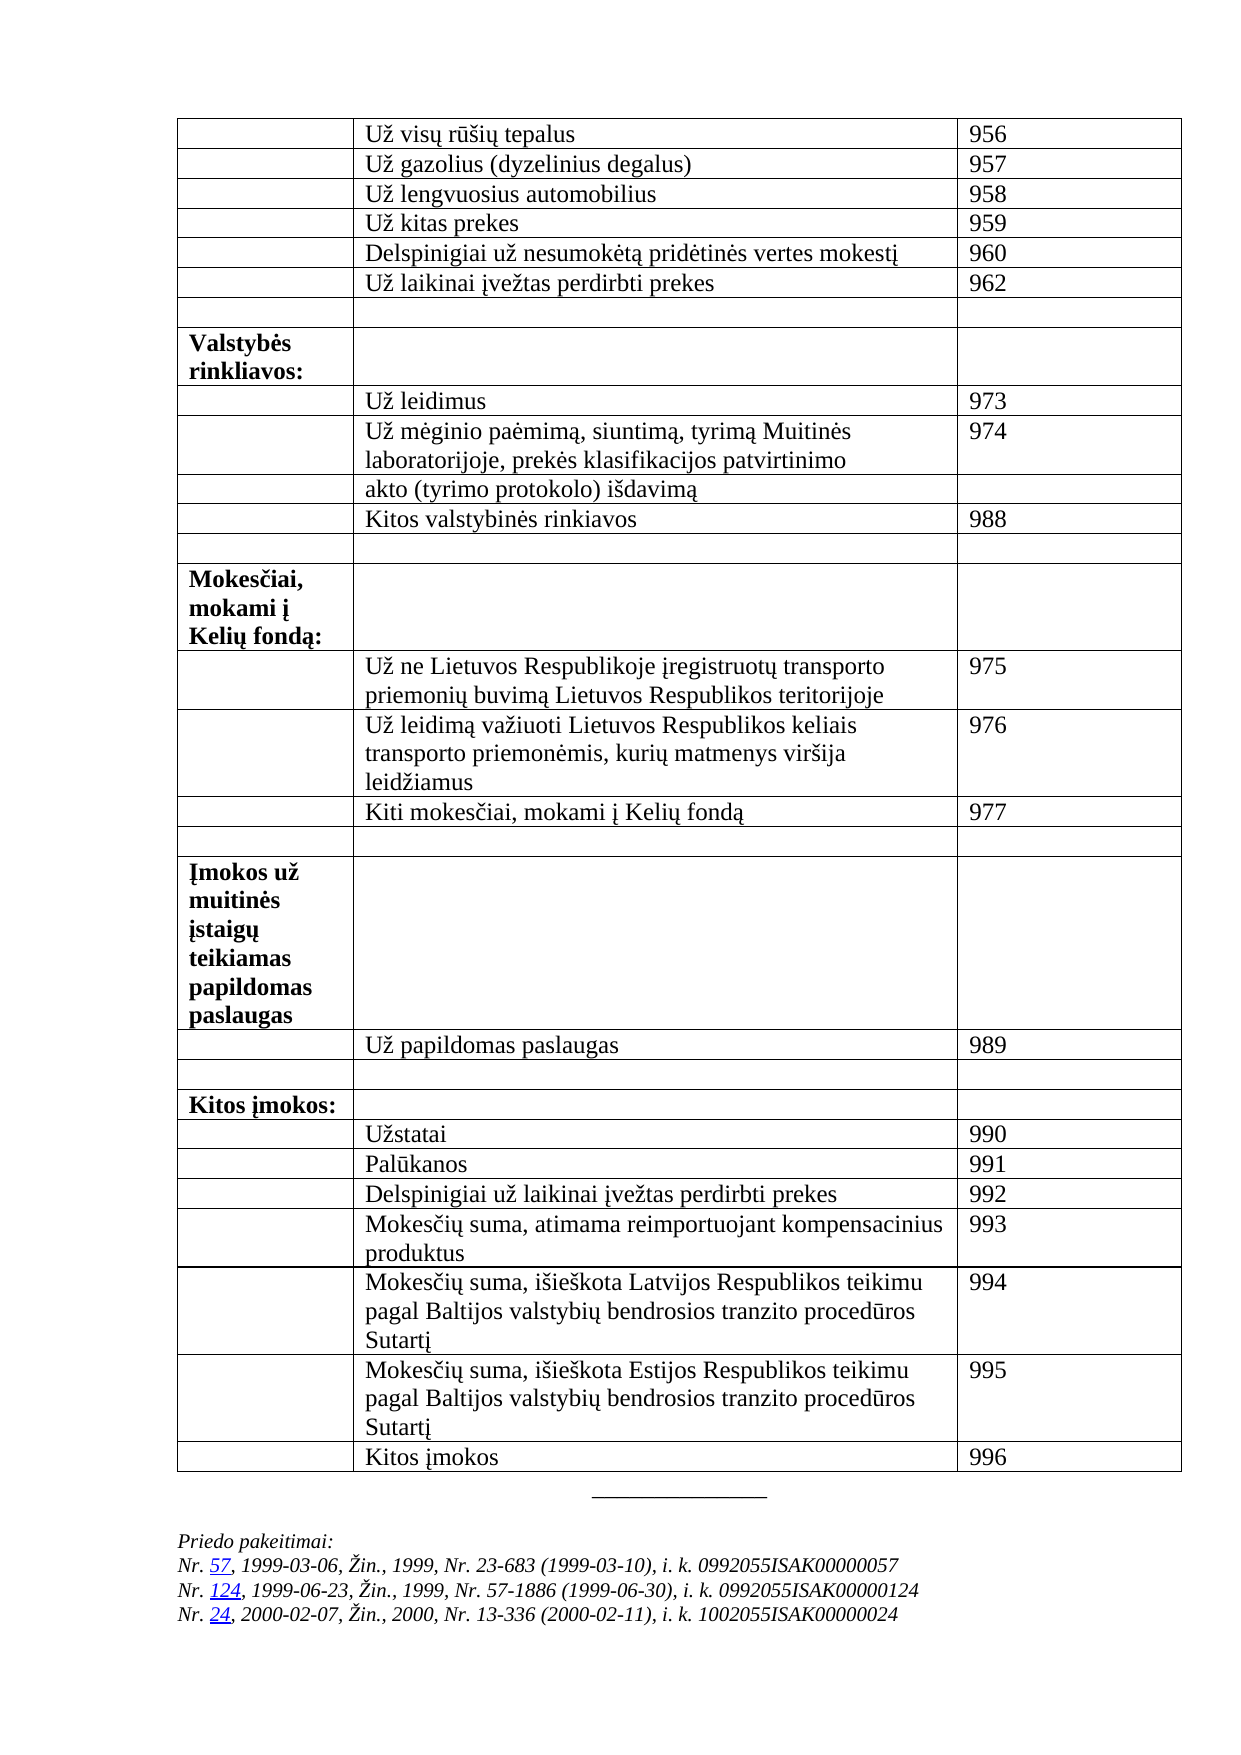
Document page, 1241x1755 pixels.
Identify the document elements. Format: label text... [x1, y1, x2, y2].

table_cell 962 [958, 268, 1181, 297]
table_cell 958 [958, 179, 1181, 207]
table_cell Už visų rūšių tepalus [354, 119, 957, 148]
table_cell Užstatai [354, 1120, 957, 1148]
table_cell [178, 238, 353, 267]
table_cell 994 [958, 1268, 1181, 1354]
table_cell Delspinigiai už nesumokėtą pridėtinės vertes mokestį [354, 238, 957, 267]
table_cell 996 [958, 1442, 1181, 1471]
table_cell 991 [958, 1149, 1181, 1178]
table_cell [178, 209, 353, 237]
table_cell [178, 1149, 353, 1178]
table_cell [178, 534, 353, 563]
table_cell 993 [958, 1209, 1181, 1266]
table_cell Už lengvuosius automobilius [354, 179, 957, 207]
table_cell [354, 298, 957, 327]
table_cell Už mėginio paėmimą, siuntimą, tyrimą Muitinės laboratorijoje, prekės klasifikacijos patvirtinimo [354, 416, 957, 473]
table_cell Kiti mokesčiai, mokami į Kelių fondą [354, 797, 957, 826]
table_cell [178, 1355, 353, 1441]
text Nr. 57, 1999-03-06, Žin., 1999, Nr. 23-683 (1999-03-10), i. k. 0992055ISAK00000057 [177, 1553, 1181, 1577]
table_cell Už leidimą važiuoti Lietuvos Respublikos keliais transporto priemonėmis, kurių matmenys viršija leidžiamus [354, 710, 957, 796]
table_cell [354, 827, 957, 856]
table_cell [958, 827, 1181, 856]
table_cell Valstybės rinkliavos: [178, 328, 353, 385]
table_cell 957 [958, 149, 1181, 178]
table_cell Mokesčiai, mokami į Kelių fondą: [178, 564, 353, 650]
table_cell [178, 1060, 353, 1089]
table_cell Už laikinai įvežtas perdirbti prekes [354, 268, 957, 297]
table_cell 974 [958, 416, 1181, 473]
table_cell Įmokos už muitinės įstaigų teikiamas papildomas paslaugas [178, 857, 353, 1029]
table_cell Už leidimus [354, 386, 957, 415]
table_cell Mokesčių suma, išieškota Latvijos Respublikos teikimu pagal Baltijos valstybių bendrosios tranzito procedūros Sutartį [354, 1268, 957, 1354]
table_cell [178, 179, 353, 207]
table_cell Už papildomas paslaugas [354, 1030, 957, 1059]
table_cell Už gazolius (dyzelinius degalus) [354, 149, 957, 178]
table_cell Kitos įmokos: [178, 1090, 353, 1118]
table_cell [958, 475, 1181, 503]
table_cell [178, 1179, 353, 1208]
table_cell 990 [958, 1120, 1181, 1148]
table_cell Mokesčių suma, išieškota Estijos Respublikos teikimu pagal Baltijos valstybių bendrosios tranzito procedūros Sutartį [354, 1355, 957, 1441]
table_cell Mokesčių suma, atimama reimportuojant kompensacinius produktus [354, 1209, 957, 1266]
table_cell [178, 1268, 353, 1354]
table_cell [178, 149, 353, 178]
table_cell 960 [958, 238, 1181, 267]
table_cell 989 [958, 1030, 1181, 1059]
table_cell 973 [958, 386, 1181, 415]
table_cell 988 [958, 504, 1181, 533]
table_cell [178, 268, 353, 297]
table_cell [178, 1442, 353, 1471]
table_cell [178, 504, 353, 533]
text Nr. 24, 2000-02-07, Žin., 2000, Nr. 13-336 (2000-02-11), i. k. 1002055ISAK00000024 [177, 1602, 1181, 1626]
table_cell 959 [958, 209, 1181, 237]
table_cell 976 [958, 710, 1181, 796]
table_cell [958, 1060, 1181, 1089]
table_cell 977 [958, 797, 1181, 826]
table_cell [178, 797, 353, 826]
table_cell [178, 651, 353, 709]
table_cell Delspinigiai už laikinai įvežtas perdirbti prekes [354, 1179, 957, 1208]
table_cell [178, 1209, 353, 1266]
table_cell 992 [958, 1179, 1181, 1208]
text ______________ [177, 1472, 1181, 1501]
table_cell [178, 416, 353, 473]
text Nr. 124, 1999-06-23, Žin., 1999, Nr. 57-1886 (1999-06-30), i. k. 0992055ISAK00000124 [177, 1577, 1181, 1602]
table_cell [354, 857, 957, 1029]
table_cell [958, 534, 1181, 563]
table_cell 995 [958, 1355, 1181, 1441]
table_cell [178, 386, 353, 415]
table_cell Kitos įmokos [354, 1442, 957, 1471]
table_cell [178, 710, 353, 796]
table_cell 956 [958, 119, 1181, 148]
table_cell [958, 1090, 1181, 1118]
text Priedo pakeitimai: [177, 1529, 1181, 1553]
table_cell 975 [958, 651, 1181, 709]
table_cell [354, 564, 957, 650]
table_cell Už kitas prekes [354, 209, 957, 237]
table_cell [958, 298, 1181, 327]
table_cell [178, 827, 353, 856]
table_cell [354, 534, 957, 563]
table_cell [178, 298, 353, 327]
table_cell [354, 1060, 957, 1089]
table_cell [958, 857, 1181, 1029]
table_cell [958, 564, 1181, 650]
table_cell [178, 1030, 353, 1059]
table_cell akto (tyrimo protokolo) išdavimą [354, 475, 957, 503]
table_cell [354, 328, 957, 385]
table_cell [178, 119, 353, 148]
table_cell [958, 328, 1181, 385]
table_cell [354, 1090, 957, 1118]
table_cell Už ne Lietuvos Respublikoje įregistruotų transporto priemonių buvimą Lietuvos Respublikos teritorijoje [354, 651, 957, 709]
table_cell [178, 475, 353, 503]
table_cell [178, 1120, 353, 1148]
table_cell Kitos valstybinės rinkiavos [354, 504, 957, 533]
table_cell Palūkanos [354, 1149, 957, 1178]
